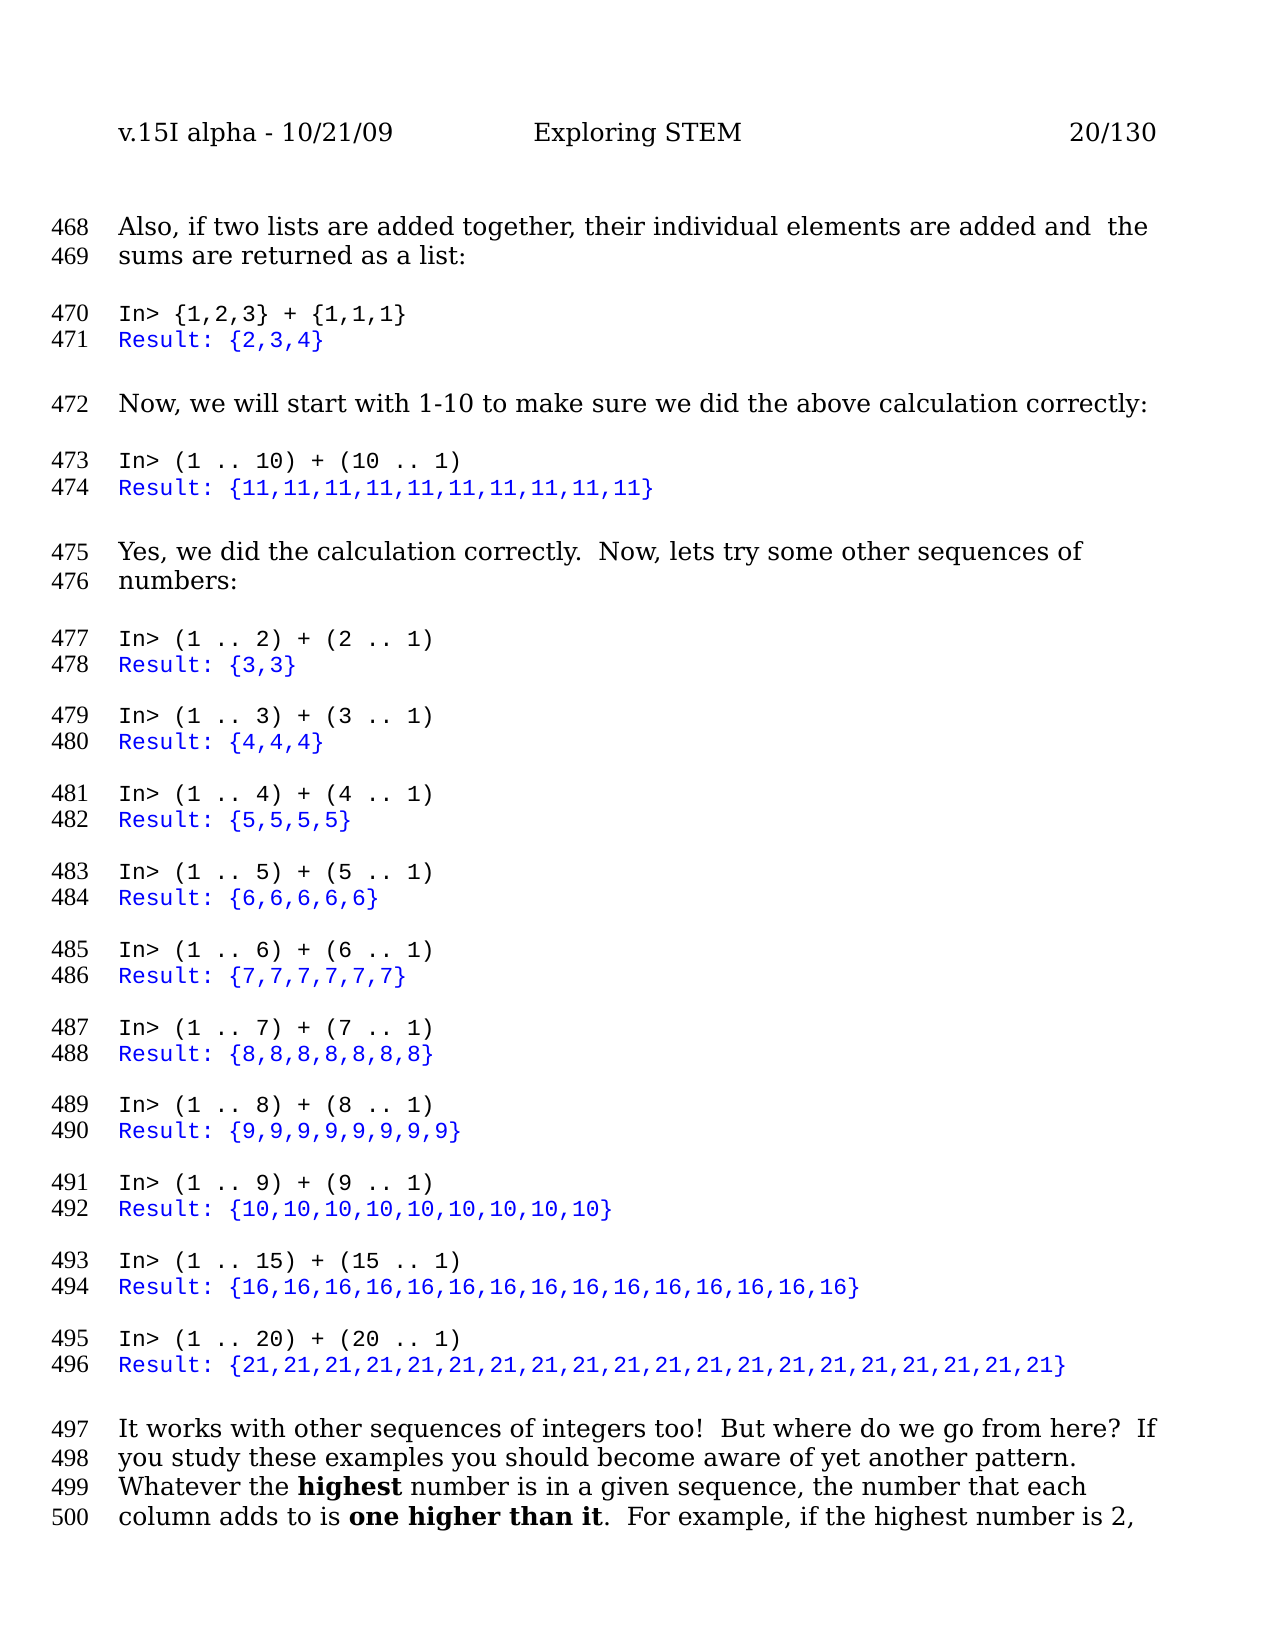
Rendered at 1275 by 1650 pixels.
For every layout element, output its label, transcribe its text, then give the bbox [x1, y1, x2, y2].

text Result: {4,4,4} [118, 731, 1157, 757]
text Result: {2,3,4} [118, 328, 1157, 354]
text In> (1 .. 6) + (6 .. 1) [118, 938, 1157, 964]
text In> (1 .. 7) + (7 .. 1) [118, 1016, 1157, 1042]
text Result: {21,21,21,21,21,21,21,21,21,21,21,21,21,21,21,21,21,21,21,21} [118, 1353, 1157, 1379]
text In> (1 .. 20) + (20 .. 1) [118, 1327, 1157, 1353]
text Result: {9,9,9,9,9,9,9,9} [118, 1120, 1157, 1146]
text Result: {16,16,16,16,16,16,16,16,16,16,16,16,16,16,16} [118, 1275, 1157, 1301]
text Result: {10,10,10,10,10,10,10,10,10} [118, 1198, 1157, 1223]
text In> (1 .. 2) + (2 .. 1) [118, 627, 1157, 653]
text Yes, we did the calculation correctly. Now, lets try some other sequences of numbers: [118, 537, 1157, 595]
text Also, if two lists are added together, their individual elements are added and the sums are returned as a list: [118, 212, 1157, 270]
text In> (1 .. 5) + (5 .. 1) [118, 860, 1157, 886]
text Result: {11,11,11,11,11,11,11,11,11,11} [118, 476, 1157, 502]
text In> (1 .. 10) + (10 .. 1) [118, 450, 1157, 476]
text It works with other sequences of integers too! But where do we go from here? If you study these examples you should become aware of yet another pattern. Whatever the highest number is in a given sequence, the number that each column adds to is one higher than it. For example, if the highest number is 2, [118, 1414, 1157, 1531]
text In> (1 .. 15) + (15 .. 1) [118, 1249, 1157, 1275]
text In> {1,2,3} + {1,1,1} [118, 302, 1157, 328]
text In> (1 .. 4) + (4 .. 1) [118, 783, 1157, 808]
text Result: {3,3} [118, 653, 1157, 679]
text In> (1 .. 8) + (8 .. 1) [118, 1094, 1157, 1120]
text In> (1 .. 3) + (3 .. 1) [118, 705, 1157, 731]
text Result: {5,5,5,5} [118, 808, 1157, 834]
text Now, we will start with 1-10 to make sure we did the above calculation correctly: [118, 389, 1157, 418]
text Result: {8,8,8,8,8,8,8} [118, 1042, 1157, 1068]
text Result: {6,6,6,6,6} [118, 886, 1157, 912]
text Result: {7,7,7,7,7,7} [118, 964, 1157, 990]
text In> (1 .. 9) + (9 .. 1) [118, 1172, 1157, 1198]
